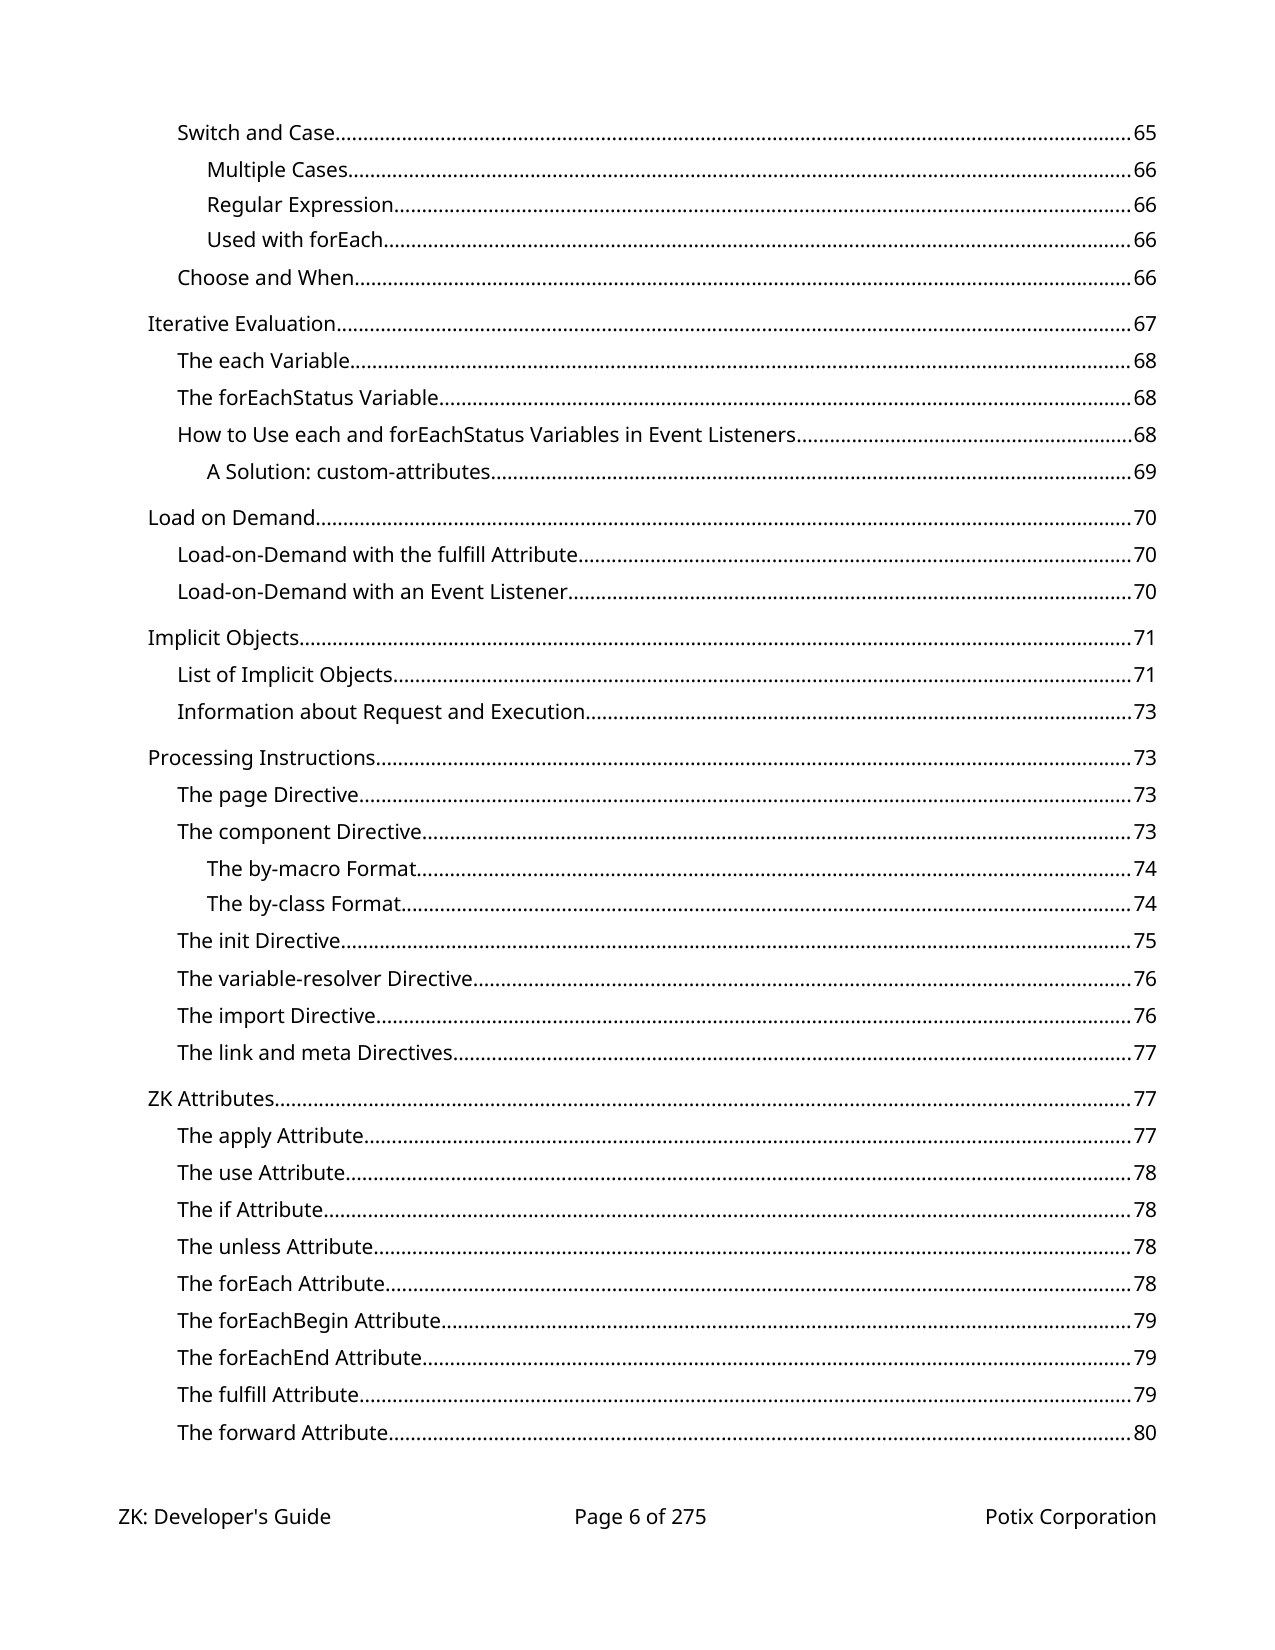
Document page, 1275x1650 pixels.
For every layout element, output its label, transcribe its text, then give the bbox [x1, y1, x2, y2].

text Used with forEach 66 [207, 226, 1157, 254]
text Load-on-Demand with the fulfill Attribute 70 [177, 540, 1157, 568]
text The forEachEnd Attribute 79 [177, 1343, 1157, 1372]
text Load on Demand 70 [148, 503, 1157, 531]
text The forEach Attribute 78 [177, 1269, 1157, 1297]
text Processing Instructions 73 [148, 743, 1157, 771]
text A Solution: custom-attributes 69 [207, 457, 1157, 485]
text How to Use each and forEachStatus Variables in Event Listeners 68 [177, 420, 1157, 448]
text Choose and When 66 [177, 263, 1157, 291]
text The forward Attribute 80 [177, 1418, 1157, 1446]
text Load-on-Demand with an Event Listener 70 [177, 577, 1157, 605]
text The component Directive 73 [177, 817, 1157, 846]
text The link and meta Directives 77 [177, 1038, 1157, 1066]
text ZK Attributes 77 [148, 1084, 1157, 1112]
text Information about Request and Execution 73 [177, 697, 1157, 725]
text The init Directive 75 [177, 927, 1157, 955]
text The if Attribute 78 [177, 1195, 1157, 1223]
text The forEachBegin Attribute 79 [177, 1306, 1157, 1334]
text List of Implicit Objects 71 [177, 660, 1157, 688]
text Iterative Evaluation 67 [148, 309, 1157, 337]
text The variable-resolver Directive 76 [177, 964, 1157, 992]
text The page Directive 73 [177, 780, 1157, 808]
text The apply Attribute 77 [177, 1121, 1157, 1149]
text The fulfill Attribute 79 [177, 1381, 1157, 1409]
text The by-macro Format 74 [207, 854, 1157, 883]
text Switch and Case 65 [177, 118, 1157, 146]
text Multiple Cases 66 [207, 155, 1157, 183]
text The import Directive 76 [177, 1001, 1157, 1029]
text The by-class Format 74 [207, 889, 1157, 918]
text The forEachStatus Variable 68 [177, 383, 1157, 411]
text The each Variable 68 [177, 346, 1157, 374]
text Regular Expression 66 [207, 190, 1157, 219]
text The unless Attribute 78 [177, 1232, 1157, 1260]
text The use Attribute 78 [177, 1158, 1157, 1186]
text Implicit Objects 71 [148, 623, 1157, 651]
